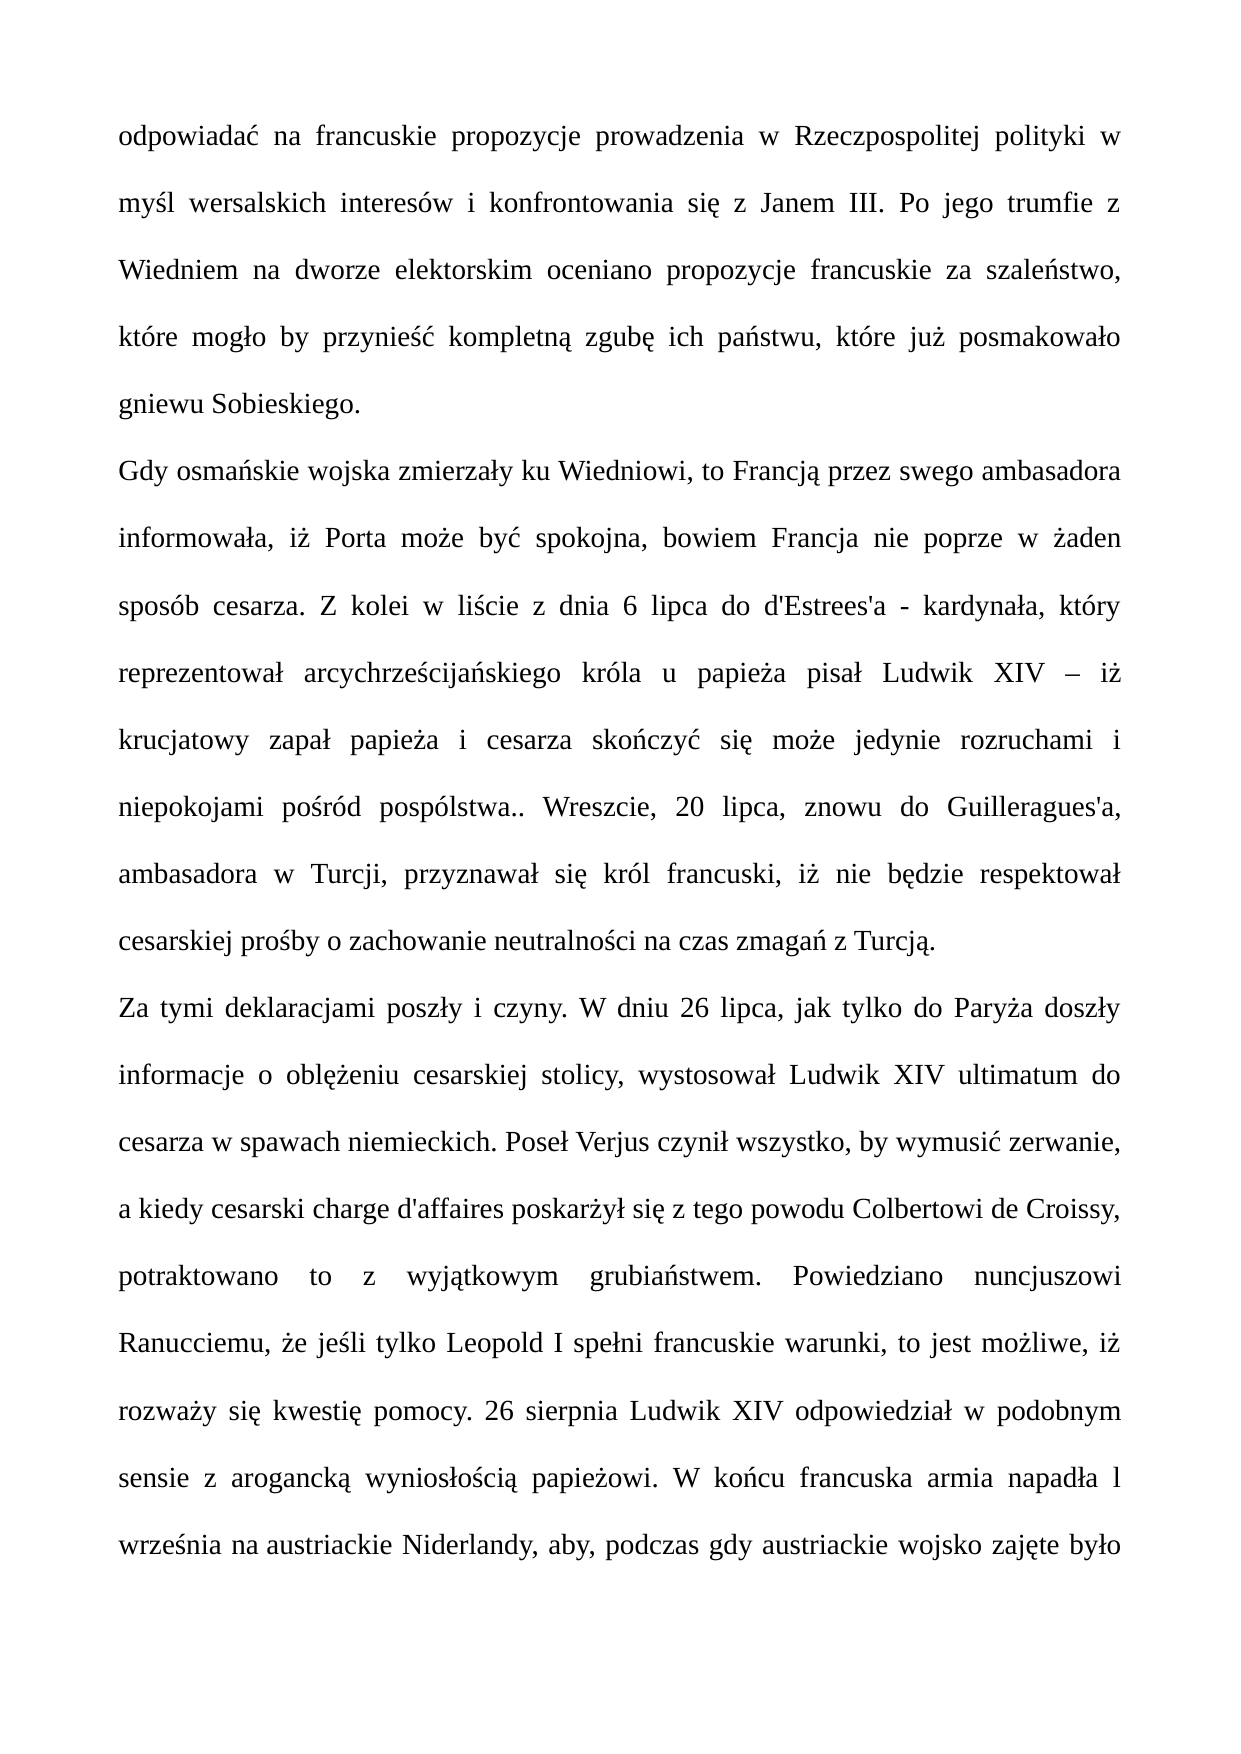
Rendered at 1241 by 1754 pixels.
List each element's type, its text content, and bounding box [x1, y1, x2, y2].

text odpowiadać na francuskie propozycje prowadzenia w Rzeczpospolitej polityki w myśl wersalskich interesów i konfrontowania się z Janem III. Po jego trumfie z Wiedniem na dworze elektorskim oceniano propozycje francuskie za szaleństwo, które mogło by przynieść kompletną zgubę ich państwu, które już posmakowało gniewu Sobieskiego. [118, 118, 1122, 420]
text Gdy osmańskie wojska zmierzały ku Wiedniowi, to Francją przez swego ambasadora informowała, iż Porta może być spokojna, bowiem Francja nie poprze w żaden sposób cesarza. Z kolei w liście z dnia 6 lipca do d'Estrees'a - kardynała, który reprezentował arcychrześcijańskiego króla u papieża pisał Ludwik XIV – iż krucjatowy zapał papieża i cesarza skończyć się może jedynie rozruchami i niepokojami pośród pospólstwa.. Wreszcie, 20 lipca, znowu do Guilleragues'a, ambasadora w Turcji, przyznawał się król francuski, iż nie będzie respektował cesarskiej prośby o zachowanie neutralności na czas zmagań z Turcją. [118, 453, 1122, 957]
text Za tymi deklaracjami poszły i czyny. W dniu 26 lipca, jak tylko do Paryża doszły informacje o oblężeniu cesarskiej stolicy, wystosował Ludwik XIV ultimatum do cesarza w spawach niemieckich. Poseł Verjus czynił wszystko, by wymusić zerwanie, a kiedy cesarski charge d'affaires poskarżył się z tego powodu Colbertowi de Croissy, potraktowano to z wyjątkowym grubiaństwem. Powiedziano nuncjuszowi Ranucciemu, że jeśli tylko Leopold I spełni francuskie warunki, to jest możliwe, iż rozważy się kwestię pomocy. 26 sierpnia Ludwik XIV odpowiedział w podobnym sensie z arogancką wyniosłością papieżowi. W końcu francuska armia napadła l września na austriackie Niderlandy, aby, podczas gdy austriackie wojsko zajęte było [118, 990, 1122, 1560]
